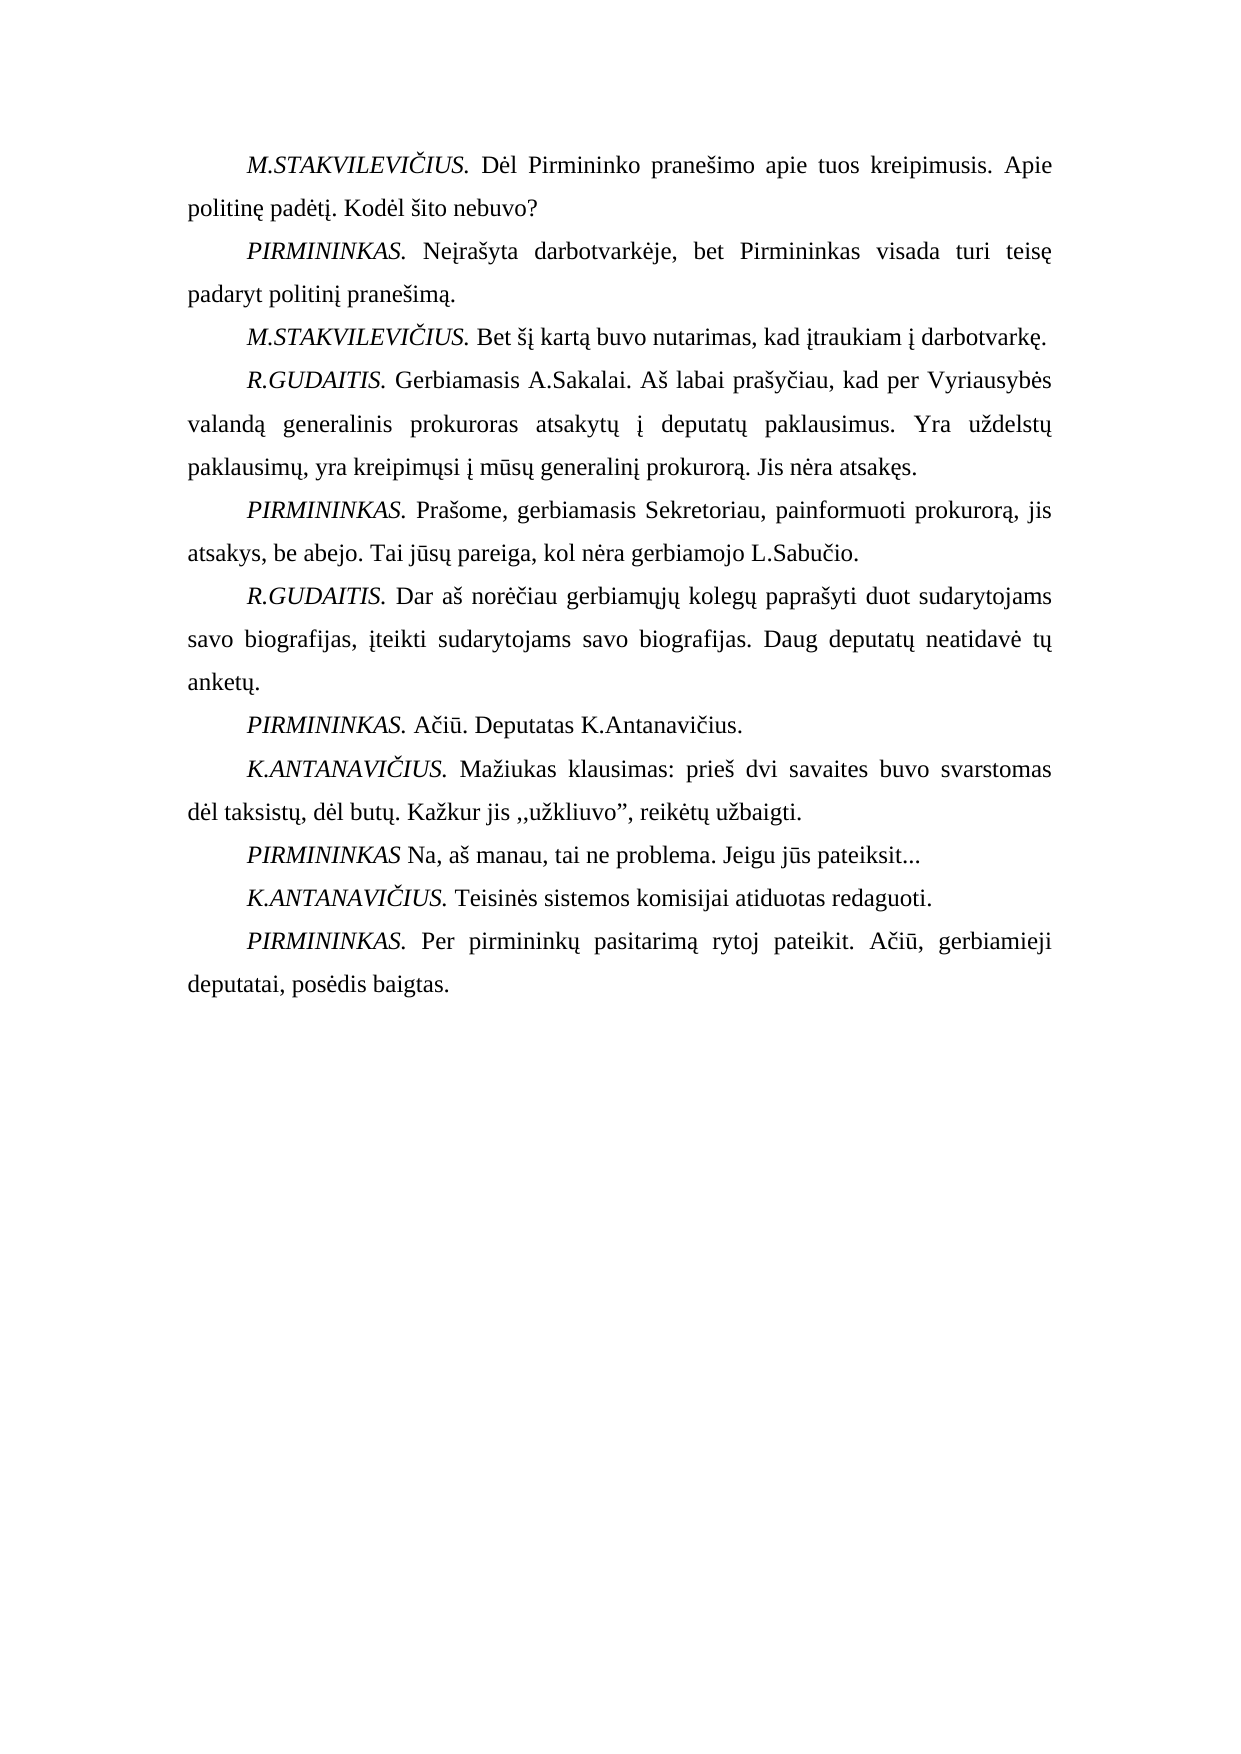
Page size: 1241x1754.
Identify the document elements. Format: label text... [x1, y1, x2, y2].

text PIRMININKAS. Neįrašyta darbotvarkėje, bet Pirmininkas visada turi teisę padaryt politinį pranešimą. [187, 236, 1053, 308]
text R.GUDAITIS. Gerbiamasis A.Sakalai. Aš labai prašyčiau, kad per Vyriausybės valandą generalinis prokuroras atsakytų į deputatų paklausimus. Yra uždelstų paklausimų, yra kreipimųsi į mūsų generalinį prokurorą. Jis nėra atsakęs. [187, 366, 1053, 481]
text PIRMININKAS Na, aš manau, tai ne problema. Jeigu jūs pateiksit... [187, 840, 1053, 869]
text M.STAKVILEVIČIUS. Bet šį kartą buvo nutarimas, kad įtraukiam į darbotvarkę. [187, 322, 1053, 351]
text K.ANTANAVIČIUS. Teisinės sistemos komisijai atiduotas redaguoti. [187, 883, 1053, 912]
text PIRMININKAS. Ačiū. Deputatas K.Antanavičius. [187, 711, 1053, 739]
text M.STAKVILEVIČIUS. Dėl Pirmininko pranešimo apie tuos kreipimusis. Apie politinę padėtį. Kodėl šito nebuvo? [187, 150, 1053, 222]
text K.ANTANAVIČIUS. Mažiukas klausimas: prieš dvi savaites buvo svarstomas dėl taksistų, dėl butų. Kažkur jis ,,užkliuvo”, reikėtų užbaigti. [187, 754, 1053, 826]
text PIRMININKAS. Prašome, gerbiamasis Sekretoriau, painformuoti prokurorą, jis atsakys, be abejo. Tai jūsų pareiga, kol nėra gerbiamojo L.Sabučio. [187, 495, 1053, 567]
text R.GUDAITIS. Dar aš norėčiau gerbiamųjų kolegų paprašyti duot sudarytojams savo biografijas, įteikti sudarytojams savo biografijas. Daug deputatų neatidavė tų anketų. [187, 581, 1053, 696]
text PIRMININKAS. Per pirmininkų pasitarimą rytoj pateikit. Ačiū, gerbiamieji deputatai, posėdis baigtas. [187, 926, 1053, 998]
